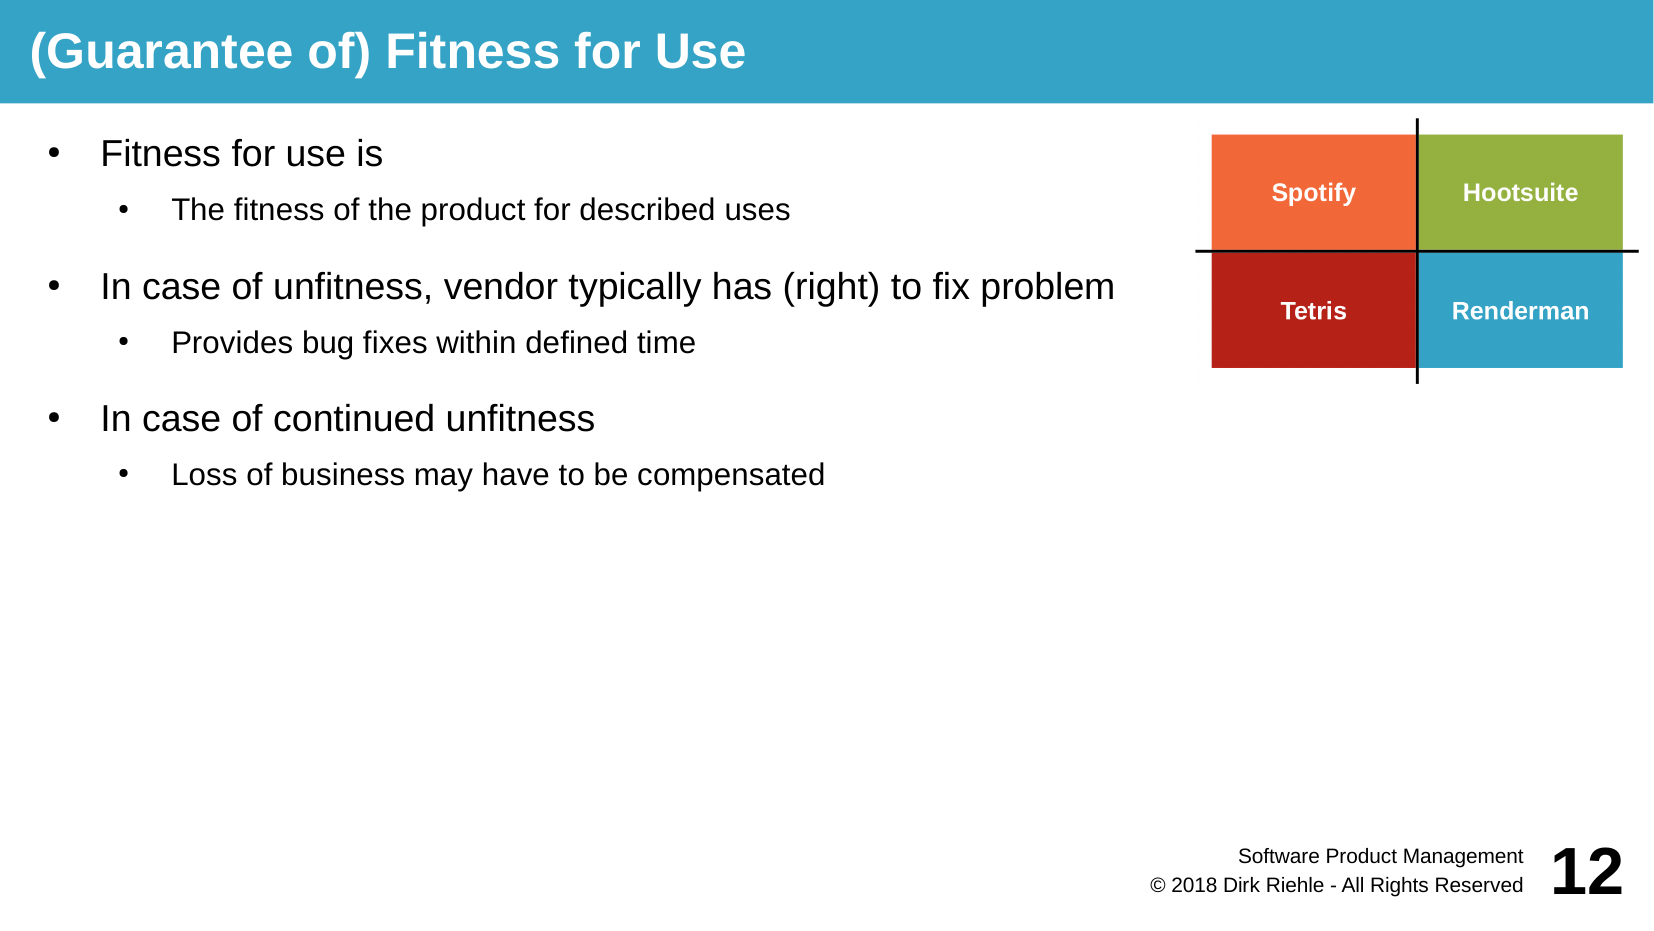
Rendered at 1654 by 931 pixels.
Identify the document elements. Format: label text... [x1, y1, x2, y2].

picture [1195, 118, 1639, 384]
list Fitness for use is The fitness of the product for described uses In case of unfitness, vendor typically has (right) to fix problem Provides bug fixes within defined time In case of continued unfitness Loss of business may have to be compensated [29, 132, 1625, 813]
title (Guarantee of) Fitness for Use [0, 0, 1654, 104]
